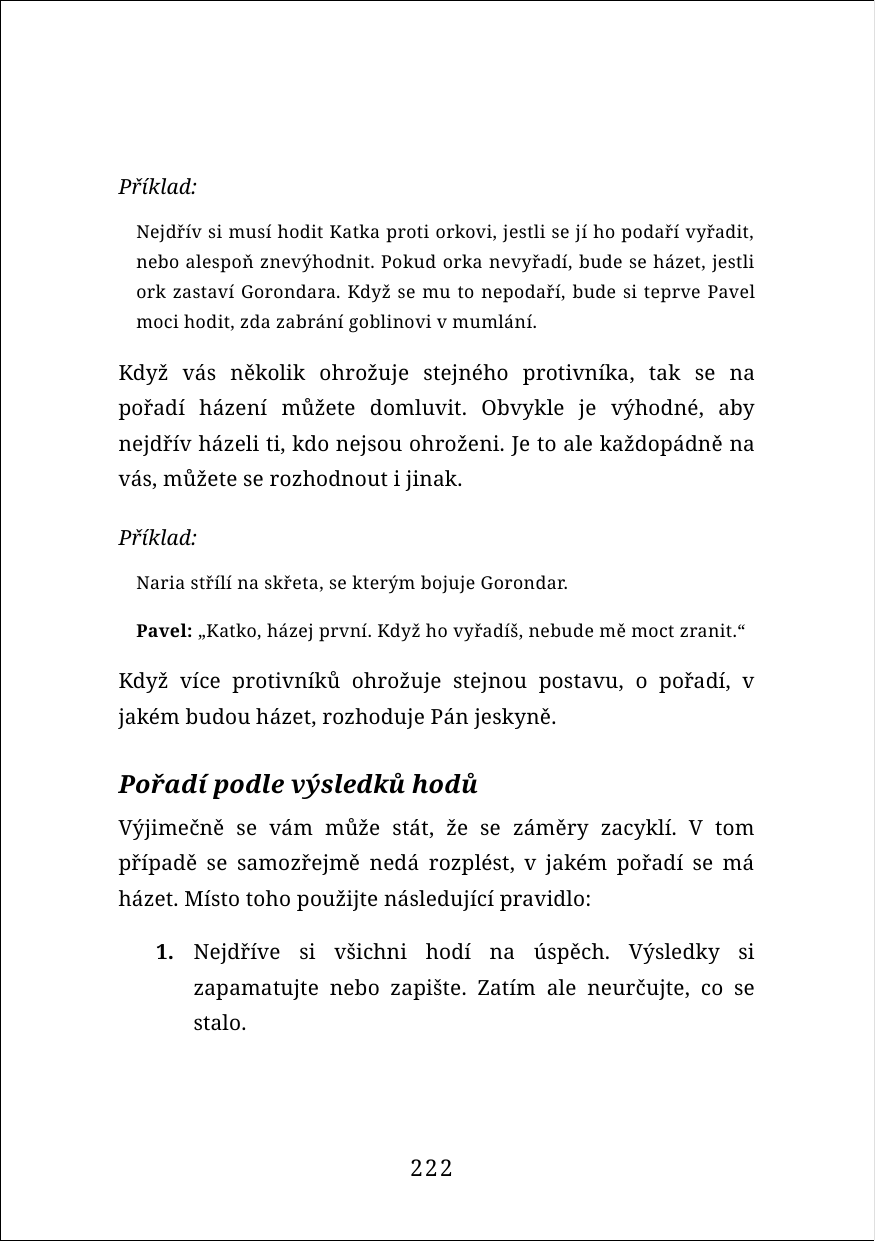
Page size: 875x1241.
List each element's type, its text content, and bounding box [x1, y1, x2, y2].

list Nejdříve si všichni hodí na úspěch. Výsledky si zapamatujte nebo zapište. Zatím ale neurčujte, co se stalo. [156, 937, 756, 1037]
text Nejdřív si musí hodit Katka proti orkovi, jestli se jí ho podaří vyřadit, nebo alespoň znevýhodnit. Pokud orka nevyřadí, bude se házet, jestli ork zastaví Gorondara. Když se mu to nepodaří, bude si teprve Pavel moci hodit, zda zabrání goblinovi v mumlání. [136, 219, 756, 334]
text Výjimečně se vám může stát, že se záměry zacyklí. V tom případě se samozřejmě nedá rozplést, v jakém pořadí se má házet. Místo toho použijte následující pravidlo: [118, 813, 756, 912]
text Naria střílí na skřeta, se kterým bojuje Gorondar. [136, 571, 756, 595]
text Když vás několik ohrožuje stejného protivníka, tak se na pořadí házení můžete domluvit. Obvykle je výhodné, aby nejdřív házeli ti, kdo nejsou ohroženi. Je to ale každopádně na vás, můžete se rozhodnout i jinak. [118, 358, 756, 493]
text Příklad: [118, 523, 756, 552]
text Příklad: [118, 172, 756, 200]
subtitle Pořadí podle výsledků hodů [118, 767, 756, 801]
text Když více protivníků ohrožuje stejnou postavu, o pořadí, v jakém budou házet, rozhoduje Pán jeskyně. [118, 666, 756, 730]
text Pavel: „Katko, házej první. Když ho vyřadíš, nebude mě moct zranit.“ [136, 618, 756, 643]
